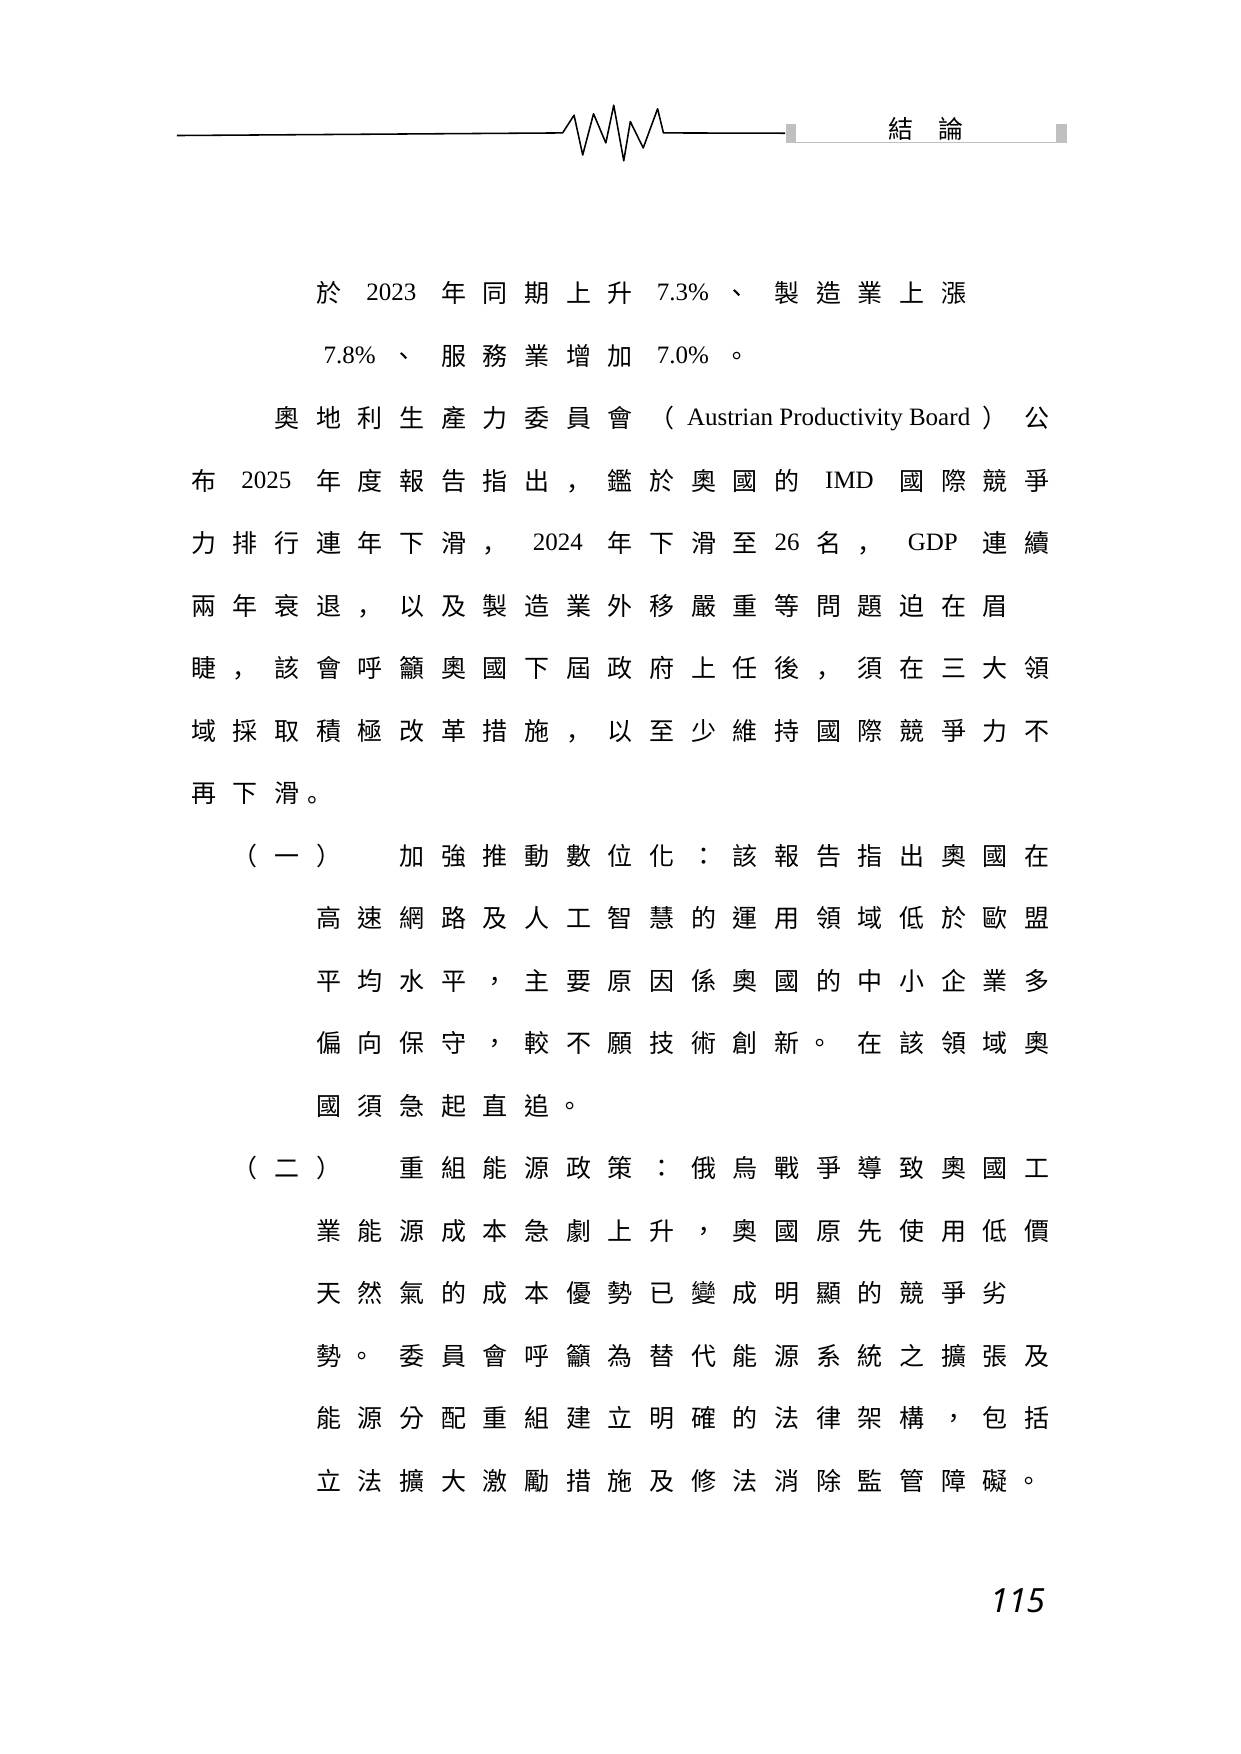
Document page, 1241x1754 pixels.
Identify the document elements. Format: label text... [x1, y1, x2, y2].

text 奧地利生產力委員會（Austrian Productivity Board）公布2025年度報告指出，鑑於奧國的IMD國際競爭力排行連年下滑，2024年下滑至26名，GDP連續兩年衰退，以及製造業外移嚴重等問題迫在眉睫，該會呼籲奧國下屆政府上任後，須在三大領域採取積極改革措施，以至少維持國際競爭力不再下滑。 [183, 375, 1058, 813]
text （二） 重組能源政策：俄烏戰爭導致奧國工業能源成本急劇上升，奧國原先使用低價天然氣的成本優勢已變成明顯的競爭劣勢。委員會呼籲為替代能源系統之擴張及能源分配重組建立明確的法律架構，包括立法擴大激勵措施及修法消除監管障礙。 [207, 1125, 1058, 1500]
text 於2023年同期上升7.3%、製造業上漲7.8%、服務業增加7.0%。 [207, 250, 1058, 375]
text （一） 加強推動數位化：該報告指出奧國在高速網路及人工智慧的運用領域低於歐盟平均水平，主要原因係奧國的中小企業多偏向保守，較不願技術創新。在該領域奧國須急起直追。 [207, 813, 1058, 1125]
